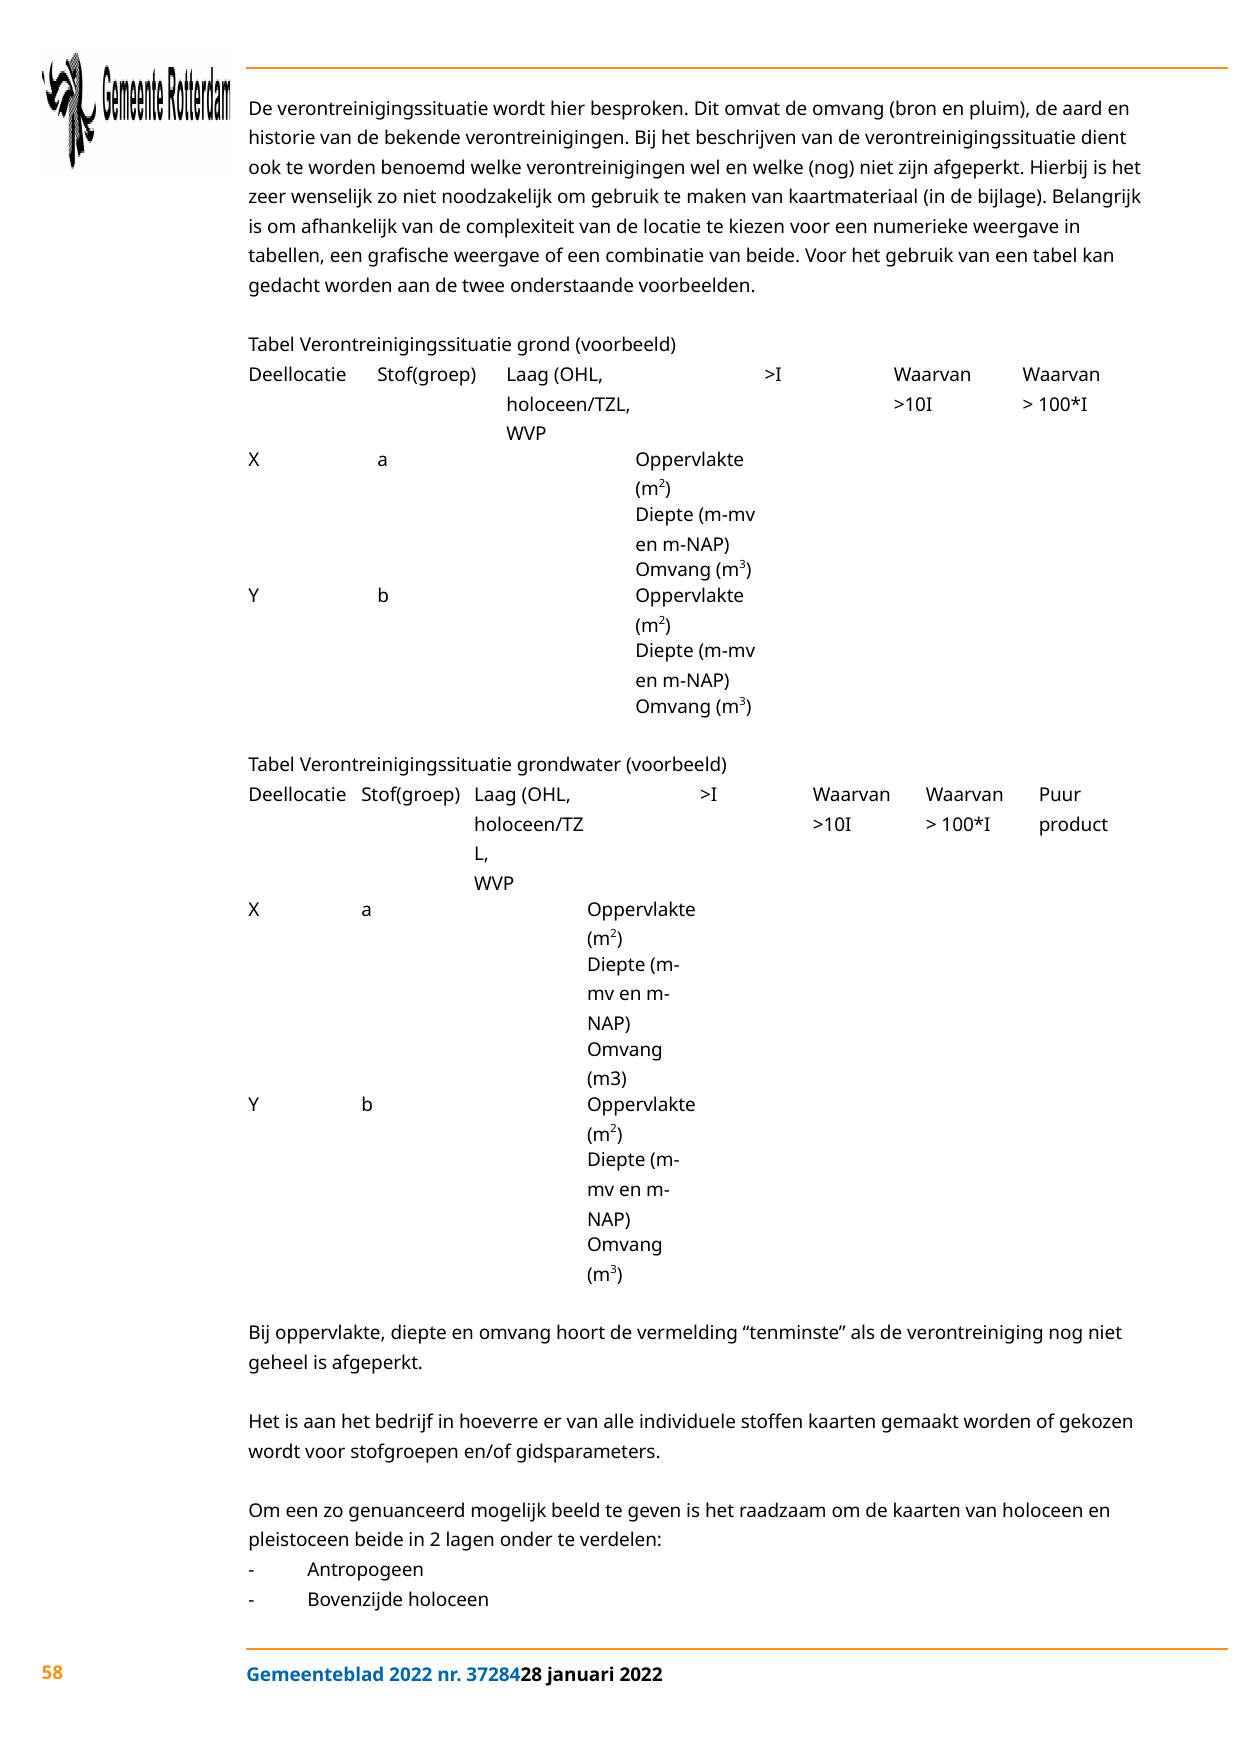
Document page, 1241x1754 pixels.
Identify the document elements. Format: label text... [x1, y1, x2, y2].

list Bovenzijde holoceen [248, 1586, 1152, 1612]
table_cell [926, 1147, 1038, 1231]
table_cell [1023, 693, 1152, 719]
table_header [587, 781, 700, 896]
table_cell [1039, 1091, 1152, 1147]
table_cell [813, 896, 926, 951]
table_cell Omvang (m3) [635, 693, 764, 719]
table_cell [813, 1036, 926, 1091]
table_header Stof(groep) [361, 781, 474, 896]
table_cell [248, 1147, 361, 1231]
table_cell Omvang (m3) [587, 1231, 700, 1287]
table_header >I [764, 361, 893, 446]
table_cell Oppervlakte (m2) [587, 896, 700, 951]
table_cell [926, 951, 1038, 1036]
table_cell [506, 583, 635, 638]
table_cell [474, 1036, 587, 1091]
table_cell [248, 557, 377, 582]
table_header Laag (OHL, holoceen/TZL, WVP [474, 781, 587, 896]
text De verontreinigingssituatie wordt hier besproken. Dit omvat de omvang (bron en pluim), de aard en historie van de bekende verontreinigingen. Bij het beschrijven van de verontreinigingssituatie dient ook te worden benoemd welke verontreinigingen wel en welke (nog) niet zijn afgeperkt. Hierbij is het zeer wenselijk zo niet noodzakelijk om gebruik te maken van kaartmateriaal (in de bijlage). Belangrijk is om afhankelijk van de complexiteit van de locatie te kiezen voor een numerieke weergave in tabellen, een grafische weergave of een combinatie van beide. Voor het gebruik van een tabel kan gedacht worden aan de twee onderstaande voorbeelden. [248, 95, 1152, 298]
table_cell [926, 896, 1038, 951]
table_header Waarvan > 100*I [926, 781, 1038, 896]
table_header Deellocatie [248, 781, 361, 896]
table_cell [926, 1231, 1038, 1287]
table_cell [506, 693, 635, 719]
table_cell [813, 1231, 926, 1287]
table_header Waarvan > 100*I [1023, 361, 1152, 446]
table_cell Oppervlakte (m2) [587, 1091, 700, 1147]
table_cell [700, 1091, 813, 1147]
table_cell [248, 1036, 361, 1091]
picture [41, 47, 231, 172]
table_header Deellocatie [248, 361, 377, 446]
table_cell [700, 1036, 813, 1091]
table_cell [1023, 583, 1152, 638]
table_cell [894, 638, 1022, 693]
table_cell [894, 557, 1022, 582]
table_cell [474, 896, 587, 951]
list Antropogeen [248, 1556, 1152, 1582]
table_cell [248, 501, 377, 557]
table_cell [926, 1091, 1038, 1147]
table_cell [700, 951, 813, 1036]
text Het is aan het bedrijf in hoeverre er van alle individuele stoffen kaarten gemaakt worden of gekozen wordt voor stofgroepen en/of gidsparameters. [248, 1408, 1152, 1464]
table_cell [1023, 446, 1152, 501]
table_cell X [248, 446, 377, 501]
table_cell [474, 1091, 587, 1147]
table_cell [248, 1231, 361, 1287]
text Bij oppervlakte, diepte en omvang hoort de vermelding “tenminste” als de verontreiniging nog niet geheel is afgeperkt. [248, 1319, 1152, 1375]
table_cell [764, 557, 893, 582]
table_header Puur product [1039, 781, 1152, 896]
table_cell [248, 951, 361, 1036]
table_cell Y [248, 1091, 361, 1147]
table_cell [926, 1036, 1038, 1091]
table_cell [506, 557, 635, 582]
table_cell [506, 501, 635, 557]
text Tabel Verontreinigingssituatie grond (voorbeeld) [248, 331, 1152, 357]
table_cell b [377, 583, 506, 719]
table_cell Diepte (m-mv en m-NAP) [635, 501, 764, 557]
table_cell Diepte (m-mv en m-NAP) [587, 951, 700, 1036]
table_cell [248, 693, 377, 719]
table_cell [700, 896, 813, 951]
table_cell [813, 951, 926, 1036]
table_cell [764, 446, 893, 501]
table_cell Diepte (m-mv en m-NAP) [635, 638, 764, 693]
table_cell a [361, 896, 474, 1091]
text Om een zo genuanceerd mogelijk beeld te geven is het raadzaam om de kaarten van holoceen en pleistoceen beide in 2 lagen onder te verdelen: [248, 1497, 1152, 1552]
table_header Waarvan >10I [813, 781, 926, 896]
table_cell [1023, 501, 1152, 557]
table_cell [474, 1147, 587, 1231]
table_cell [700, 1231, 813, 1287]
table_cell [764, 638, 893, 693]
table_cell [894, 446, 1022, 501]
text Tabel Verontreinigingssituatie grondwater (voorbeeld) [248, 752, 1152, 777]
table_cell [1039, 1231, 1152, 1287]
table_cell [506, 638, 635, 693]
table_header >I [700, 781, 813, 896]
table_cell [1039, 1147, 1152, 1231]
table_cell [764, 583, 893, 638]
table_cell [1039, 896, 1152, 951]
table_cell [474, 1231, 587, 1287]
table_cell [764, 693, 893, 719]
table_cell [1039, 951, 1152, 1036]
table_header Waarvan >10I [894, 361, 1022, 446]
table_cell X [248, 896, 361, 951]
table_cell b [361, 1091, 474, 1287]
table_cell Y [248, 583, 377, 638]
table_cell [1023, 557, 1152, 582]
table_cell Omvang (m3) [587, 1036, 700, 1091]
table_cell [1023, 638, 1152, 693]
table_cell [700, 1147, 813, 1231]
table_header Laag (OHL, holoceen/TZL, WVP [506, 361, 635, 446]
table_header [635, 361, 764, 446]
table_cell Oppervlakte (m2) [635, 446, 764, 501]
table_cell [813, 1091, 926, 1147]
table_cell [894, 583, 1022, 638]
table_cell Diepte (m-mv en m-NAP) [587, 1147, 700, 1231]
table_cell [813, 1147, 926, 1231]
table_cell [248, 638, 377, 693]
table_cell [1039, 1036, 1152, 1091]
table_cell [894, 501, 1022, 557]
table_cell Oppervlakte (m2) [635, 583, 764, 638]
table_cell Omvang (m3) [635, 557, 764, 582]
table_cell a [377, 446, 506, 582]
table_cell [506, 446, 635, 501]
table_cell [474, 951, 587, 1036]
table_cell [894, 693, 1022, 719]
table_header Stof(groep) [377, 361, 506, 446]
table_cell [764, 501, 893, 557]
